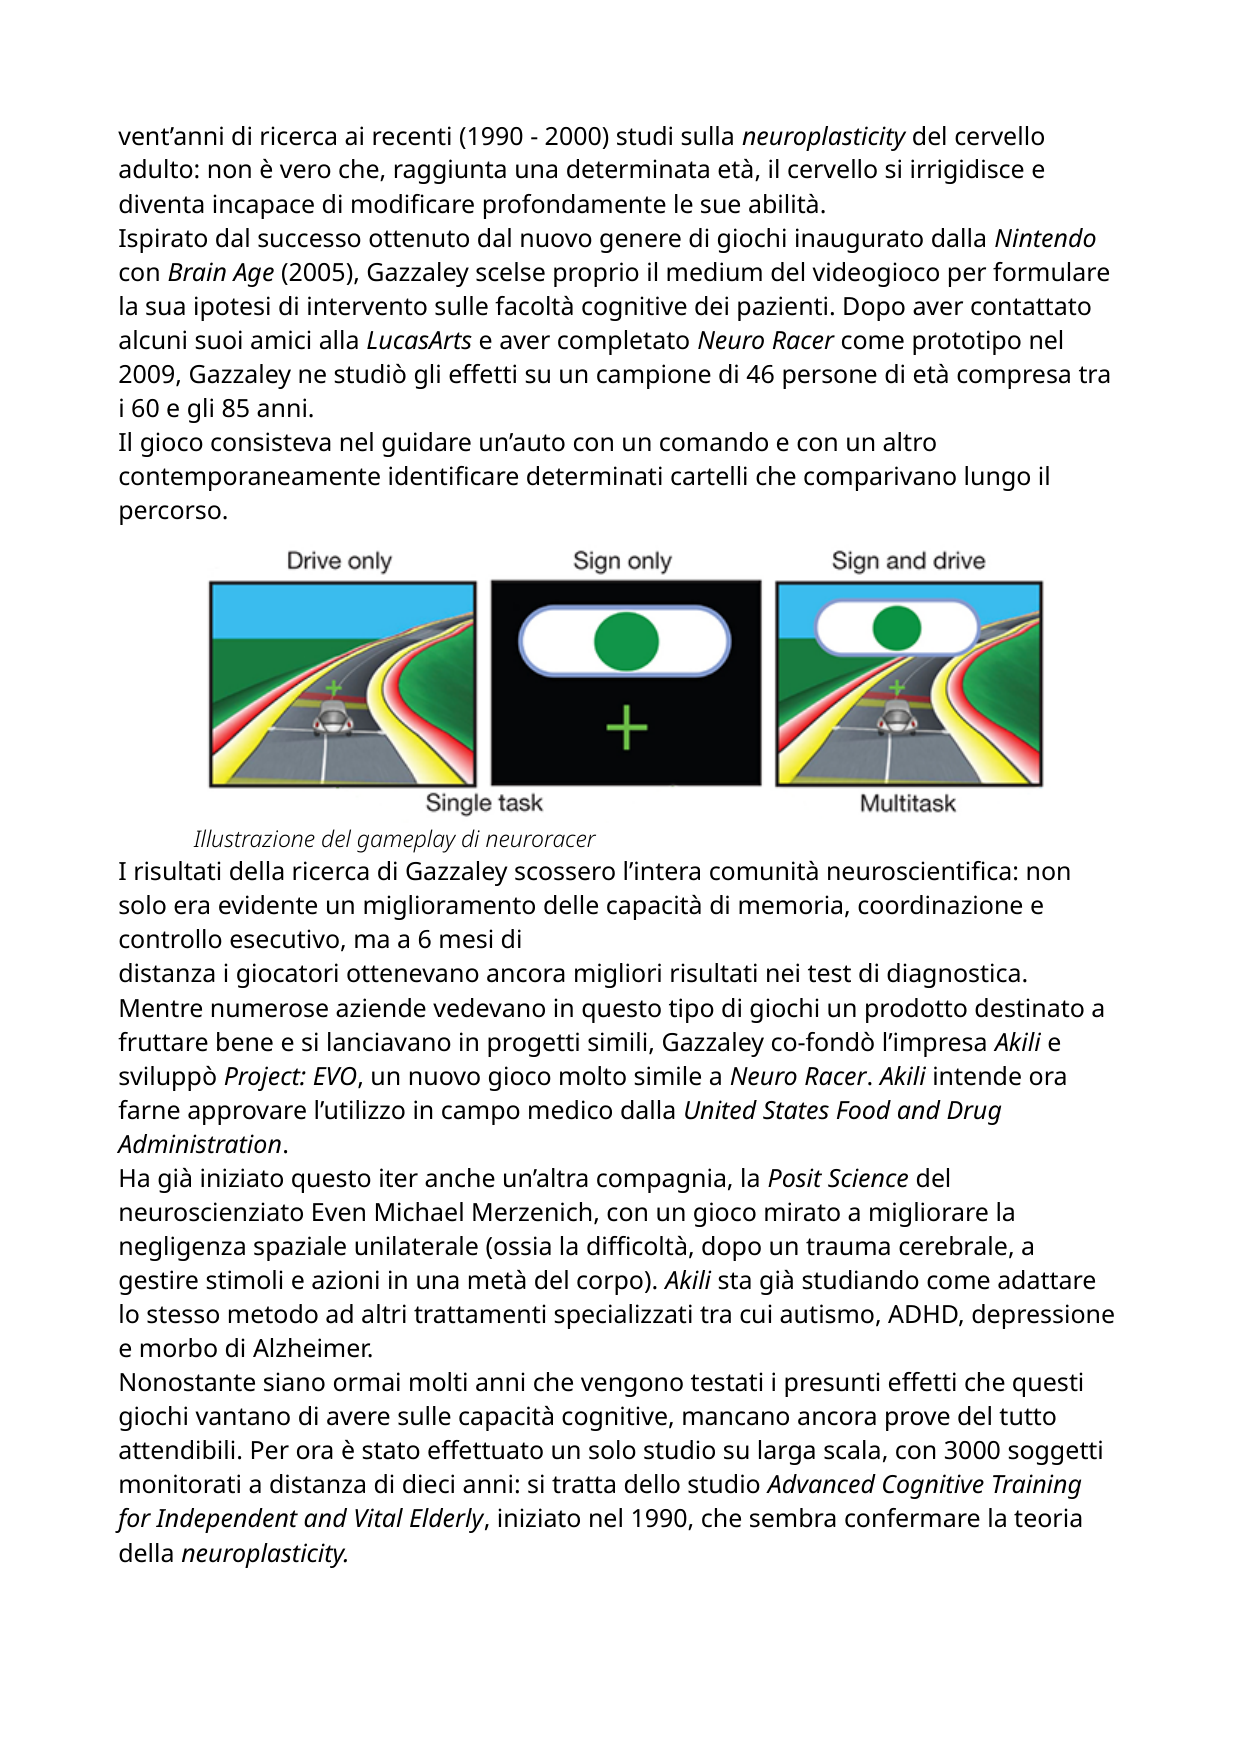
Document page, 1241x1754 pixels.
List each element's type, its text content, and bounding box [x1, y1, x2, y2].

text distanza i giocatori ottenevano ancora migliori risultati nei test di diagnostica. [118, 956, 1122, 990]
text vent’anni di ricerca ai recenti (1990 - 2000) studi sulla neuroplasticity del cervello adulto: non è vero che, raggiunta una determinata età, il cervello si irrigidisce e diventa incapace di modificare profondamente le sue abilità. [118, 118, 1122, 220]
text Mentre numerose aziende vedevano in questo tipo di giochi un prodotto destinato a fruttare bene e si lanciavano in progetti simili, Gazzaley co-fondò l’impresa Akili e sviluppò Project: EVO, un nuovo gioco molto simile a Neuro Racer. Akili intende ora farne approvare l’utilizzo in campo medico dalla United States Food and Drug Administration. [118, 990, 1122, 1161]
text I risultati della ricerca di Gazzaley scossero l’intera comunità neuroscientifica: non solo era evidente un miglioramento delle capacità di memoria, coordinazione e controllo esecutivo, ma a 6 mesi di [118, 527, 1122, 956]
text Ha già iniziato questo iter anche un’altra compagnia, la Posit Science del neuroscienziato Even Michael Merzenich, con un gioco mirato a migliorare la negligenza spaziale unilaterale (ossia la difficoltà, dopo un trauma cerebrale, a gestire stimoli e azioni in una metà del corpo). Akili sta già studiando come adattare lo stesso metodo ad altri trattamenti specializzati tra cui autismo, ADHD, depressione e morbo di Alzheimer. [118, 1161, 1122, 1365]
picture [193, 542, 1059, 823]
text Ispirato dal successo ottenuto dal nuovo genere di giochi inaugurato dalla Nintendo con Brain Age (2005), Gazzaley scelse proprio il medium del videogioco per formulare la sua ipotesi di intervento sulle facoltà cognitive dei pazienti. Dopo aver contattato alcuni suoi amici alla LucasArts e aver completato Neuro Racer come prototipo nel 2009, Gazzaley ne studiò gli effetti su un campione di 46 persone di età compresa tra i 60 e gli 85 anni. [118, 220, 1122, 425]
text [193, 530, 1059, 542]
text Illustrazione del gameplay di neuroracer [193, 823, 1059, 854]
text Nonostante siano ormai molti anni che vengono testati i presunti effetti che questi giochi vantano di avere sulle capacità cognitive, mancano ancora prove del tutto attendibili. Per ora è stato effettuato un solo studio su larga scala, con 3000 soggetti monitorati a distanza di dieci anni: si tratta dello studio Advanced Cognitive Training for Independent and Vital Elderly, iniziato nel 1990, che sembra confermare la teoria della neuroplasticity. [118, 1365, 1122, 1569]
text Il gioco consisteva nel guidare un’auto con un comando e con un altro contemporaneamente identificare determinati cartelli che comparivano lungo il percorso. [118, 425, 1122, 527]
